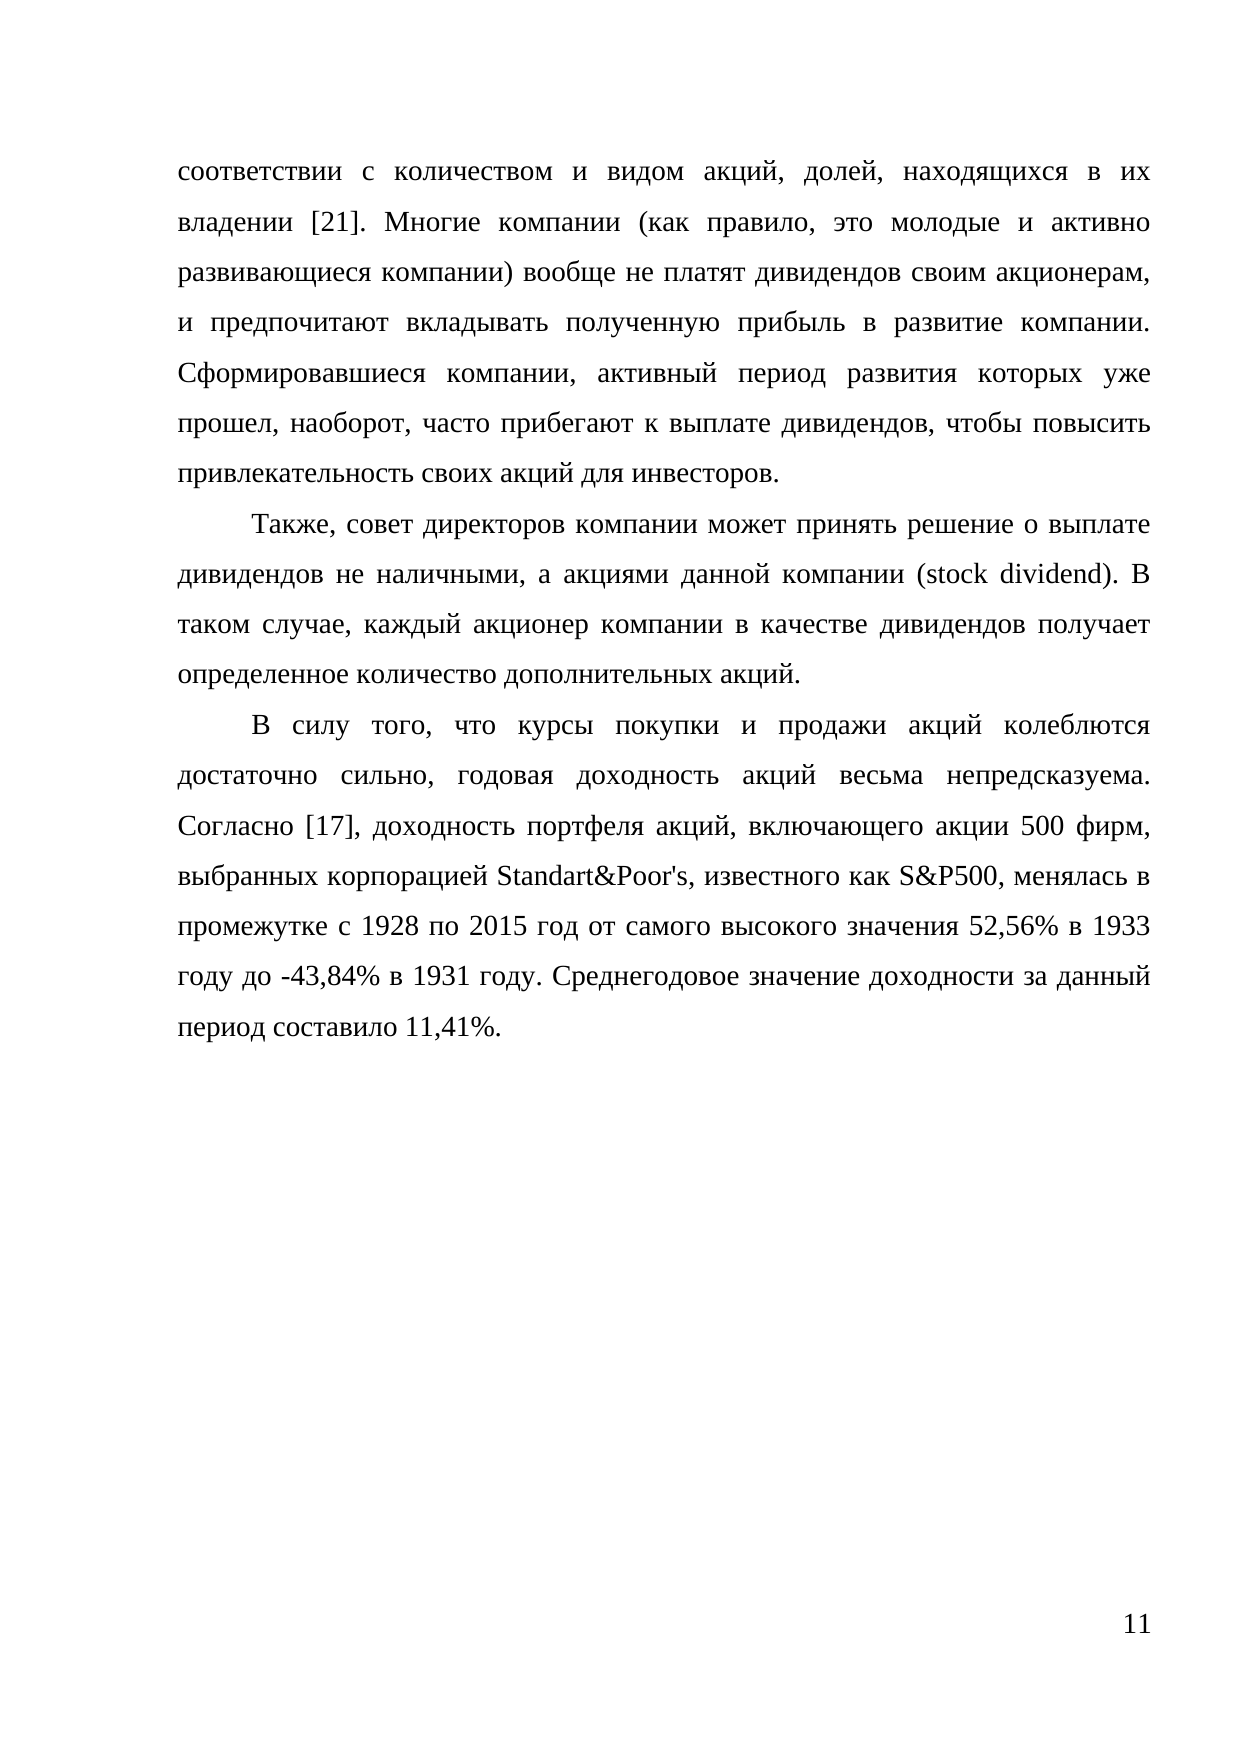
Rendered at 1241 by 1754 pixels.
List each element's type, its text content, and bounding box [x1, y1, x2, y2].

text Также, совет директоров компании может принять решение о выплате дивидендов не наличными, а акциями данной компании (stock dividend). В таком случае, каждый акционер компании в качестве дивидендов получает определенное количество дополнительных акций. [177, 506, 1152, 690]
text В силу того, что курсы покупки и продажи акций колеблются достаточно сильно, годовая доходность акций весьма непредсказуема. Согласно [17], доходность портфеля акций, включающего акции 500 фирм, выбранных корпорацией Standart&Poor's, известного как S&P500, менялась в промежутке с 1928 по 2015 год от самого высокого значения 52,56% в 1933 году до -43,84% в 1931 году. Среднегодовое значение доходности за данный период составило 11,41%. [177, 707, 1152, 1042]
text соответствии с количеством и видом акций, долей, находящихся в их владении [21]. Многие компании (как правило, это молодые и активно развивающиеся компании) вообще не платят дивидендов своим акционерам, и предпочитают вкладывать полученную прибыль в развитие компании. Сформировавшиеся компании, активный период развития которых уже прошел, наоборот, часто прибегают к выплате дивидендов, чтобы повысить привлекательность своих акций для инвесторов. [177, 153, 1152, 489]
